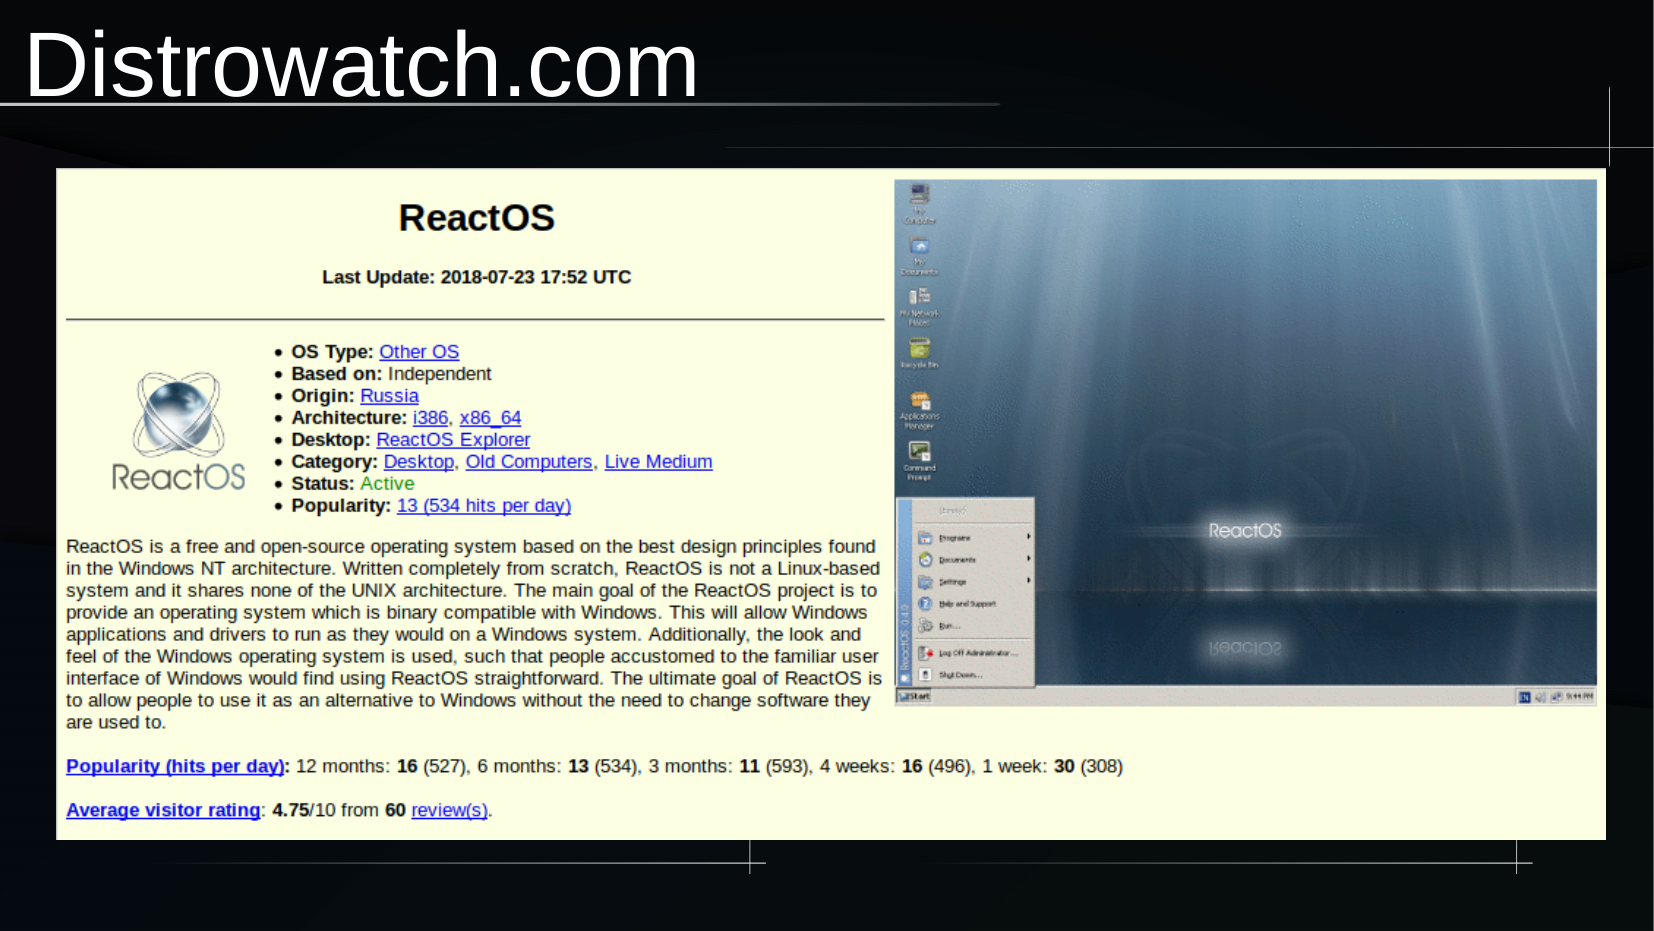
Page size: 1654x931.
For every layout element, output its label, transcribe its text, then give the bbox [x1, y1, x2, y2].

title Distrowatch.com [23, 11, 1589, 119]
picture [0, 0, 1654, 931]
